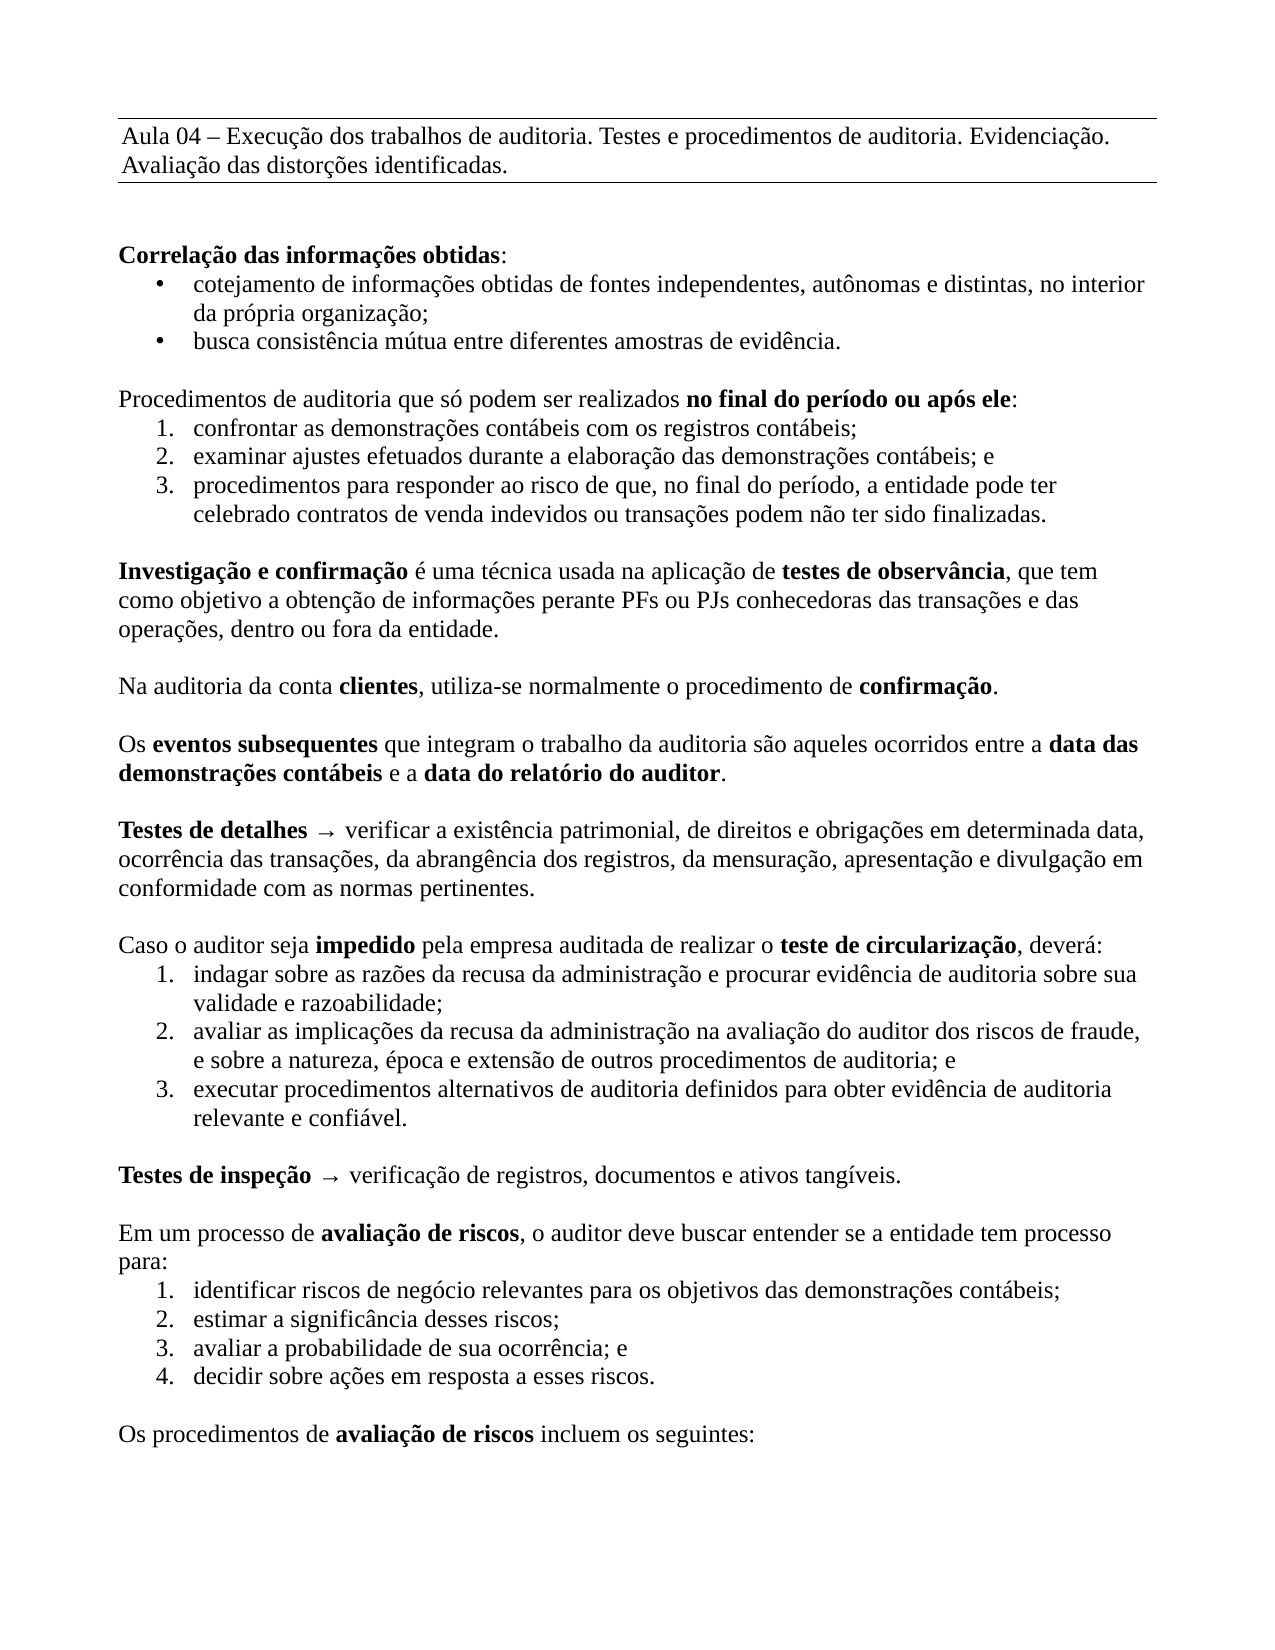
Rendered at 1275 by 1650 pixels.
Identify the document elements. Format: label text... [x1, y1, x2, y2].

list executar procedimentos alternativos de auditoria definidos para obter evidência de auditoria relevante e confiável. [156, 1074, 1157, 1131]
text Os procedimentos de avaliação de riscos incluem os seguintes: [118, 1419, 1157, 1448]
list avaliar as implicações da recusa da administração na avaliação do auditor dos riscos de fraude, e sobre a natureza, época e extensão de outros procedimentos de auditoria; e [156, 1016, 1157, 1074]
text Caso o auditor seja impedido pela empresa auditada de realizar o teste de circularização, deverá: [118, 930, 1157, 959]
text Testes de detalhes → verificar a existência patrimonial, de direitos e obrigações em determinada data, ocorrência das transações, da abrangência dos registros, da mensuração, apresentação e divulgação em conformidade com as normas pertinentes. [118, 815, 1157, 901]
text Procedimentos de auditoria que só podem ser realizados no final do período ou após ele: [118, 384, 1157, 413]
list procedimentos para responder ao risco de que, no final do período, a entidade pode ter celebrado contratos de venda indevidos ou transações podem não ter sido finalizadas. [156, 470, 1157, 528]
list decidir sobre ações em resposta a esses riscos. [156, 1361, 1157, 1390]
list indagar sobre as razões da recusa da administração e procurar evidência de auditoria sobre sua validade e razoabilidade; [156, 959, 1157, 1016]
text Em um processo de avaliação de riscos, o auditor deve buscar entender se a entidade tem processo para: [118, 1218, 1157, 1275]
list estimar a significância desses riscos; [156, 1304, 1157, 1333]
list examinar ajustes efetuados durante a elaboração das demonstrações contábeis; e [156, 441, 1157, 470]
text Na auditoria da conta clientes, utiliza-se normalmente o procedimento de confirmação. [118, 671, 1157, 700]
text Correlação das informações obtidas: [118, 240, 1157, 269]
text Os eventos subsequentes que integram o trabalho da auditoria são aqueles ocorridos entre a data das demonstrações contábeis e a data do relatório do auditor. [118, 729, 1157, 786]
text Investigação e confirmação é uma técnica usada na aplicação de testes de observância, que tem como objetivo a obtenção de informações perante PFs ou PJs conhecedoras das transações e das operações, dentro ou fora da entidade. [118, 556, 1157, 643]
list identificar riscos de negócio relevantes para os objetivos das demonstrações contábeis; [156, 1275, 1157, 1304]
list cotejamento de informações obtidas de fontes independentes, autônomas e distintas, no interior da própria organização; [156, 269, 1157, 326]
text Testes de inspeção → verificação de registros, documentos e ativos tangíveis. [118, 1160, 1157, 1189]
list busca consistência mútua entre diferentes amostras de evidência. [156, 326, 1157, 355]
list avaliar a probabilidade de sua ocorrência; e [156, 1333, 1157, 1361]
list confrontar as demonstrações contábeis com os registros contábeis; [156, 413, 1157, 441]
